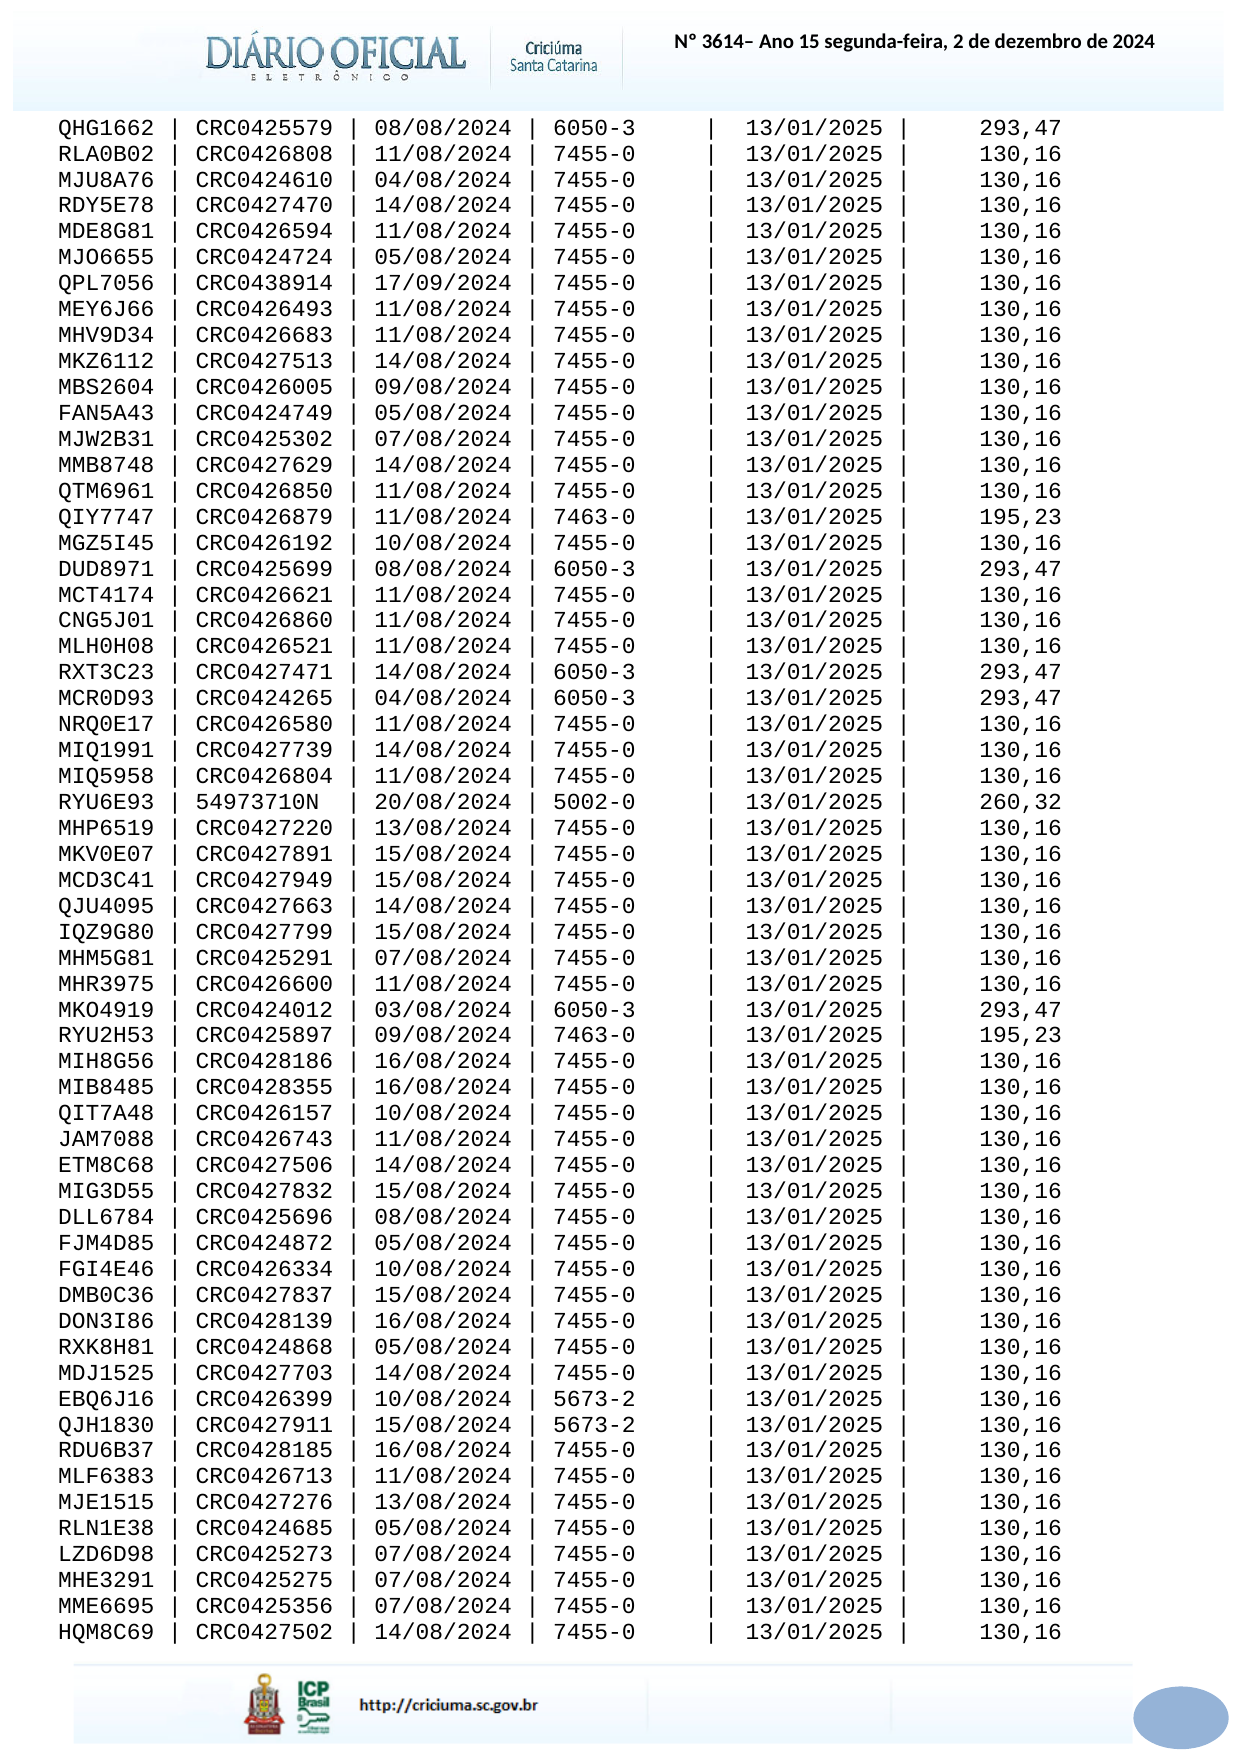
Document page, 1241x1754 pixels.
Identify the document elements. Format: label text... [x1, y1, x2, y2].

text HQM8C69 | CRC0427502 | 14/08/2024 | 7455-0 | 13/01/2025 | 130,16 [44, 1620, 1181, 1646]
text IQZ9G80 | CRC0427799 | 15/08/2024 | 7455-0 | 13/01/2025 | 130,16 [44, 920, 1181, 946]
text MHE3291 | CRC0425275 | 07/08/2024 | 7455-0 | 13/01/2025 | 130,16 [44, 1568, 1181, 1594]
text RXK8H81 | CRC0424868 | 05/08/2024 | 7455-0 | 13/01/2025 | 130,16 [44, 1335, 1181, 1361]
text FAN5A43 | CRC0424749 | 05/08/2024 | 7455-0 | 13/01/2025 | 130,16 [44, 401, 1181, 427]
text MJU8A76 | CRC0424610 | 04/08/2024 | 7455-0 | 13/01/2025 | 130,16 [44, 168, 1181, 194]
text MJW2B31 | CRC0425302 | 07/08/2024 | 7455-0 | 13/01/2025 | 130,16 [44, 427, 1181, 453]
text RDU6B37 | CRC0428185 | 16/08/2024 | 7455-0 | 13/01/2025 | 130,16 [44, 1439, 1181, 1465]
text MHM5G81 | CRC0425291 | 07/08/2024 | 7455-0 | 13/01/2025 | 130,16 [44, 946, 1181, 972]
text QJU4095 | CRC0427663 | 14/08/2024 | 7455-0 | 13/01/2025 | 130,16 [44, 894, 1181, 920]
text EBQ6J16 | CRC0426399 | 10/08/2024 | 5673-2 | 13/01/2025 | 130,16 [44, 1387, 1181, 1413]
text MDJ1525 | CRC0427703 | 14/08/2024 | 7455-0 | 13/01/2025 | 130,16 [44, 1361, 1181, 1387]
text QIY7747 | CRC0426879 | 11/08/2024 | 7463-0 | 13/01/2025 | 195,23 [44, 505, 1181, 531]
text MKO4919 | CRC0424012 | 03/08/2024 | 6050-3 | 13/01/2025 | 293,47 [44, 998, 1181, 1024]
text MJO6655 | CRC0424724 | 05/08/2024 | 7455-0 | 13/01/2025 | 130,16 [44, 246, 1181, 272]
text MCR0D93 | CRC0424265 | 04/08/2024 | 6050-3 | 13/01/2025 | 293,47 [44, 687, 1181, 713]
text RLN1E38 | CRC0424685 | 05/08/2024 | 7455-0 | 13/01/2025 | 130,16 [44, 1517, 1181, 1543]
text MBS2604 | CRC0426005 | 09/08/2024 | 7455-0 | 13/01/2025 | 130,16 [44, 375, 1181, 401]
text QHG1662 | CRC0425579 | 08/08/2024 | 6050-3 | 13/01/2025 | 293,47 [44, 116, 1181, 142]
text RYU2H53 | CRC0425897 | 09/08/2024 | 7463-0 | 13/01/2025 | 195,23 [44, 1024, 1181, 1050]
text RYU6E93 | 54973710N | 20/08/2024 | 5002-0 | 13/01/2025 | 260,32 [44, 790, 1181, 816]
text QJH1830 | CRC0427911 | 15/08/2024 | 5673-2 | 13/01/2025 | 130,16 [44, 1413, 1181, 1439]
text NRQ0E17 | CRC0426580 | 11/08/2024 | 7455-0 | 13/01/2025 | 130,16 [44, 713, 1181, 738]
text ETM8C68 | CRC0427506 | 14/08/2024 | 7455-0 | 13/01/2025 | 130,16 [44, 1153, 1181, 1179]
text MHV9D34 | CRC0426683 | 11/08/2024 | 7455-0 | 13/01/2025 | 130,16 [44, 323, 1181, 349]
text MGZ5I45 | CRC0426192 | 10/08/2024 | 7455-0 | 13/01/2025 | 130,16 [44, 531, 1181, 557]
text MIQ5958 | CRC0426804 | 11/08/2024 | 7455-0 | 13/01/2025 | 130,16 [44, 764, 1181, 790]
text MME6695 | CRC0425356 | 07/08/2024 | 7455-0 | 13/01/2025 | 130,16 [44, 1594, 1181, 1620]
text MDE8G81 | CRC0426594 | 11/08/2024 | 7455-0 | 13/01/2025 | 130,16 [44, 220, 1181, 246]
text MLF6383 | CRC0426713 | 11/08/2024 | 7455-0 | 13/01/2025 | 130,16 [44, 1465, 1181, 1491]
text MCD3C41 | CRC0427949 | 15/08/2024 | 7455-0 | 13/01/2025 | 130,16 [44, 868, 1181, 894]
text JAM7088 | CRC0426743 | 11/08/2024 | 7455-0 | 13/01/2025 | 130,16 [44, 1128, 1181, 1153]
text QIT7A48 | CRC0426157 | 10/08/2024 | 7455-0 | 13/01/2025 | 130,16 [44, 1102, 1181, 1128]
text RDY5E78 | CRC0427470 | 14/08/2024 | 7455-0 | 13/01/2025 | 130,16 [44, 194, 1181, 220]
text MEY6J66 | CRC0426493 | 11/08/2024 | 7455-0 | 13/01/2025 | 130,16 [44, 298, 1181, 323]
text RLA0B02 | CRC0426808 | 11/08/2024 | 7455-0 | 13/01/2025 | 130,16 [44, 142, 1181, 168]
text MHP6519 | CRC0427220 | 13/08/2024 | 7455-0 | 13/01/2025 | 130,16 [44, 816, 1181, 842]
text MHR3975 | CRC0426600 | 11/08/2024 | 7455-0 | 13/01/2025 | 130,16 [44, 972, 1181, 998]
text FGI4E46 | CRC0426334 | 10/08/2024 | 7455-0 | 13/01/2025 | 130,16 [44, 1257, 1181, 1283]
text DMB0C36 | CRC0427837 | 15/08/2024 | 7455-0 | 13/01/2025 | 130,16 [44, 1283, 1181, 1309]
text MMB8748 | CRC0427629 | 14/08/2024 | 7455-0 | 13/01/2025 | 130,16 [44, 453, 1181, 479]
text DUD8971 | CRC0425699 | 08/08/2024 | 6050-3 | 13/01/2025 | 293,47 [44, 557, 1181, 583]
text MJE1515 | CRC0427276 | 13/08/2024 | 7455-0 | 13/01/2025 | 130,16 [44, 1491, 1181, 1517]
text QPL7056 | CRC0438914 | 17/09/2024 | 7455-0 | 13/01/2025 | 130,16 [44, 272, 1181, 298]
text QTM6961 | CRC0426850 | 11/08/2024 | 7455-0 | 13/01/2025 | 130,16 [44, 479, 1181, 505]
text CNG5J01 | CRC0426860 | 11/08/2024 | 7455-0 | 13/01/2025 | 130,16 [44, 609, 1181, 635]
text DON3I86 | CRC0428139 | 16/08/2024 | 7455-0 | 13/01/2025 | 130,16 [44, 1309, 1181, 1335]
text MIG3D55 | CRC0427832 | 15/08/2024 | 7455-0 | 13/01/2025 | 130,16 [44, 1179, 1181, 1205]
text MCT4174 | CRC0426621 | 11/08/2024 | 7455-0 | 13/01/2025 | 130,16 [44, 583, 1181, 609]
text MKV0E07 | CRC0427891 | 15/08/2024 | 7455-0 | 13/01/2025 | 130,16 [44, 842, 1181, 868]
text MKZ6112 | CRC0427513 | 14/08/2024 | 7455-0 | 13/01/2025 | 130,16 [44, 349, 1181, 375]
text DLL6784 | CRC0425696 | 08/08/2024 | 7455-0 | 13/01/2025 | 130,16 [44, 1205, 1181, 1231]
text MIQ1991 | CRC0427739 | 14/08/2024 | 7455-0 | 13/01/2025 | 130,16 [44, 738, 1181, 764]
text MLH0H08 | CRC0426521 | 11/08/2024 | 7455-0 | 13/01/2025 | 130,16 [44, 635, 1181, 661]
text FJM4D85 | CRC0424872 | 05/08/2024 | 7455-0 | 13/01/2025 | 130,16 [44, 1231, 1181, 1257]
text LZD6D98 | CRC0425273 | 07/08/2024 | 7455-0 | 13/01/2025 | 130,16 [44, 1543, 1181, 1568]
text MIH8G56 | CRC0428186 | 16/08/2024 | 7455-0 | 13/01/2025 | 130,16 [44, 1050, 1181, 1076]
text RXT3C23 | CRC0427471 | 14/08/2024 | 6050-3 | 13/01/2025 | 293,47 [44, 661, 1181, 687]
text MIB8485 | CRC0428355 | 16/08/2024 | 7455-0 | 13/01/2025 | 130,16 [44, 1076, 1181, 1102]
